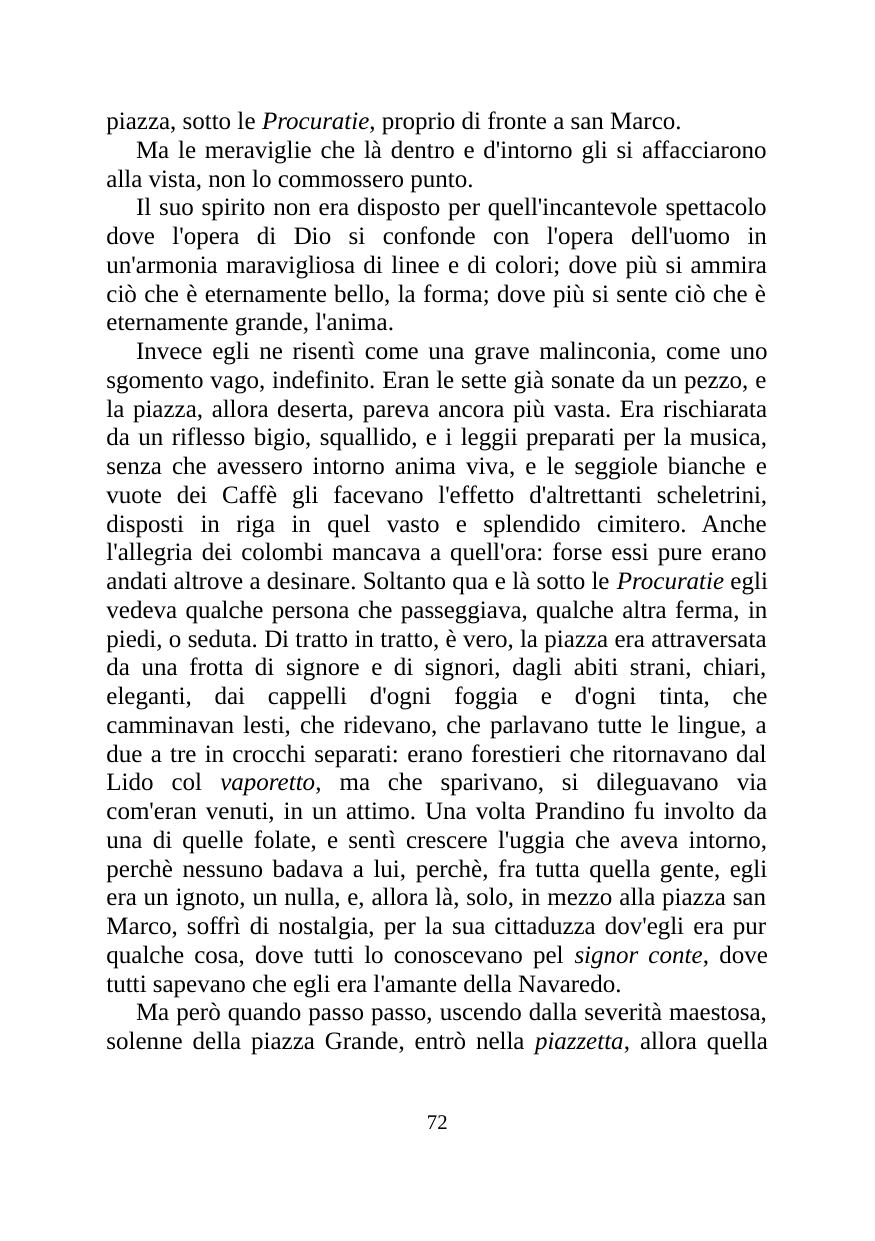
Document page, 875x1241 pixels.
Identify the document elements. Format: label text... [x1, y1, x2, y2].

text Invece egli ne risentì come una grave malinconia, come uno sgomento vago, indefinito. Eran le sette già sonate da un pezzo, e la piazza, allora deserta, pareva ancora più vasta. Era rischiarata da un riflesso bigio, squallido, e i leggii preparati per la musica, senza che avessero intorno anima viva, e le seggiole bianche e vuote dei Caffè gli facevano l'effetto d'altrettanti scheletrini, disposti in riga in quel vasto e splendido cimitero. Anche l'allegria dei colombi mancava a quell'ora: forse essi pure erano andati altrove a desinare. Soltanto qua e là sotto le Procuratie egli vedeva qualche persona che passeggiava, qualche altra ferma, in piedi, o seduta. Di tratto in tratto, è vero, la piazza era attraversata da una frotta di signore e di signori, dagli abiti strani, chiari, eleganti, dai cappelli d'ogni foggia e d'ogni tinta, che camminavan lesti, che ridevano, che parlavano tutte le lingue, a due a tre in crocchi separati: erano forestieri che ritornavano dal Lido col vaporetto, ma che sparivano, si dileguavano via com'eran venuti, in un attimo. Una volta Prandino fu involto da una di quelle folate, e sentì crescere l'uggia che aveva intorno, perchè nessuno badava a lui, perchè, fra tutta quella gente, egli era un ignoto, un nulla, e, allora là, solo, in mezzo alla piazza san Marco, soffrì di nostalgia, per la sua cittaduzza dov'egli era pur qualche cosa, dove tutti lo conoscevano pel signor conte, dove tutti sapevano che egli era l'amante della Navaredo. [106, 336, 768, 997]
text Il suo spirito non era disposto per quell'incantevole spettacolo dove l'opera di Dio si confonde con l'opera dell'uomo in un'armonia maravigliosa di linee e di colori; dove più si ammira ciò che è eternamente bello, la forma; dove più si sente ciò che è eternamente grande, l'anima. [106, 192, 768, 336]
text piazza, sotto le Procuratie, proprio di fronte a san Marco. [106, 106, 768, 135]
text Ma le meraviglie che là dentro e d'intorno gli si affacciarono alla vista, non lo commossero punto. [106, 135, 768, 192]
text Ma però quando passo passo, uscendo dalla severità maestosa, solenne della piazza Grande, entrò nella piazzetta, allora quella [106, 997, 768, 1055]
